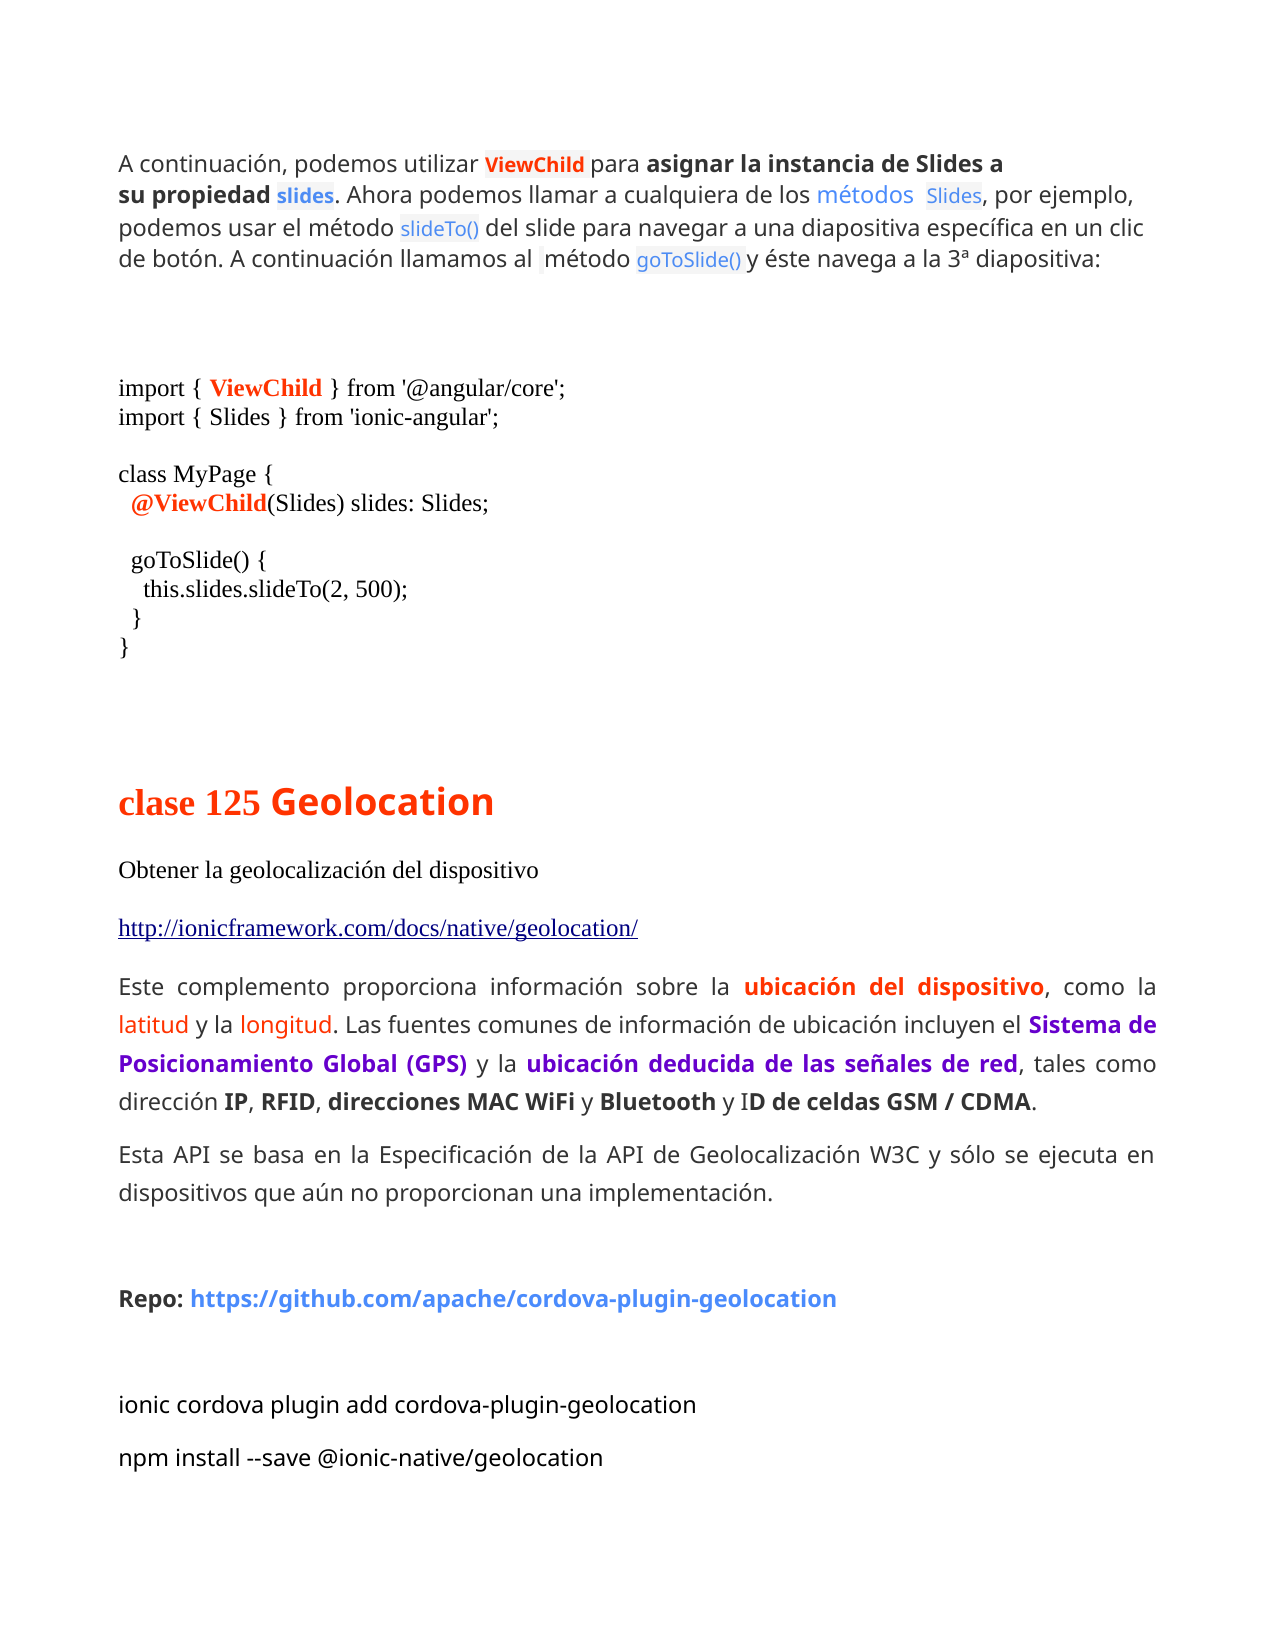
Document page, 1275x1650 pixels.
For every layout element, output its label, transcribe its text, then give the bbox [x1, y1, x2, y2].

text Esta API se basa en la Especificación de la API de Geolocalización W3C y sólo se ejecuta en dispositivos que aún no proporcionan una implementación. [118, 1138, 1157, 1208]
text import { Slides } from 'ionic-angular'; [118, 402, 1157, 430]
text clase 125 Geolocation [118, 775, 1157, 826]
text import { ViewChild } from '@angular/core'; [118, 373, 1157, 402]
text http://ionicframework.com/docs/native/geolocation/ [118, 913, 1157, 941]
text npm install --save @ionic-native/geolocation [118, 1441, 1157, 1473]
text Obtener la geolocalización del dispositivo [118, 855, 1157, 884]
text goToSlide() { [118, 545, 1157, 574]
text } [118, 632, 1157, 660]
text A continuación, podemos utilizar ViewChild para asignar la instancia de Slides a su propiedad slides. Ahora podemos llamar a cualquiera de los métodos Slides, por ejemplo, podemos usar el método slideTo() del slide para navegar a una diapositiva específica en un clic de botón. A continuación llamamos al método goToSlide() y éste navega a la 3ª diapositiva: [118, 118, 1157, 275]
text } [118, 603, 1157, 632]
text Este complemento proporciona información sobre la ubicación del dispositivo, como la latitud y la longitud. Las fuentes comunes de información de ubicación incluyen el Sistema de Posicionamiento Global (GPS) y la ubicación deducida de las señales de red, tales como dirección IP, RFID, direcciones MAC WiFi y Bluetooth y ID de celdas GSM / CDMA. [118, 970, 1157, 1117]
text class MyPage { [118, 459, 1157, 488]
text this.slides.slideTo(2, 500); [118, 574, 1157, 603]
text Repo: https://github.com/apache/cordova-plugin-geolocation [118, 1282, 1157, 1314]
text @ViewChild(Slides) slides: Slides; [118, 488, 1157, 517]
text ionic cordova plugin add cordova-plugin-geolocation [118, 1388, 1157, 1420]
